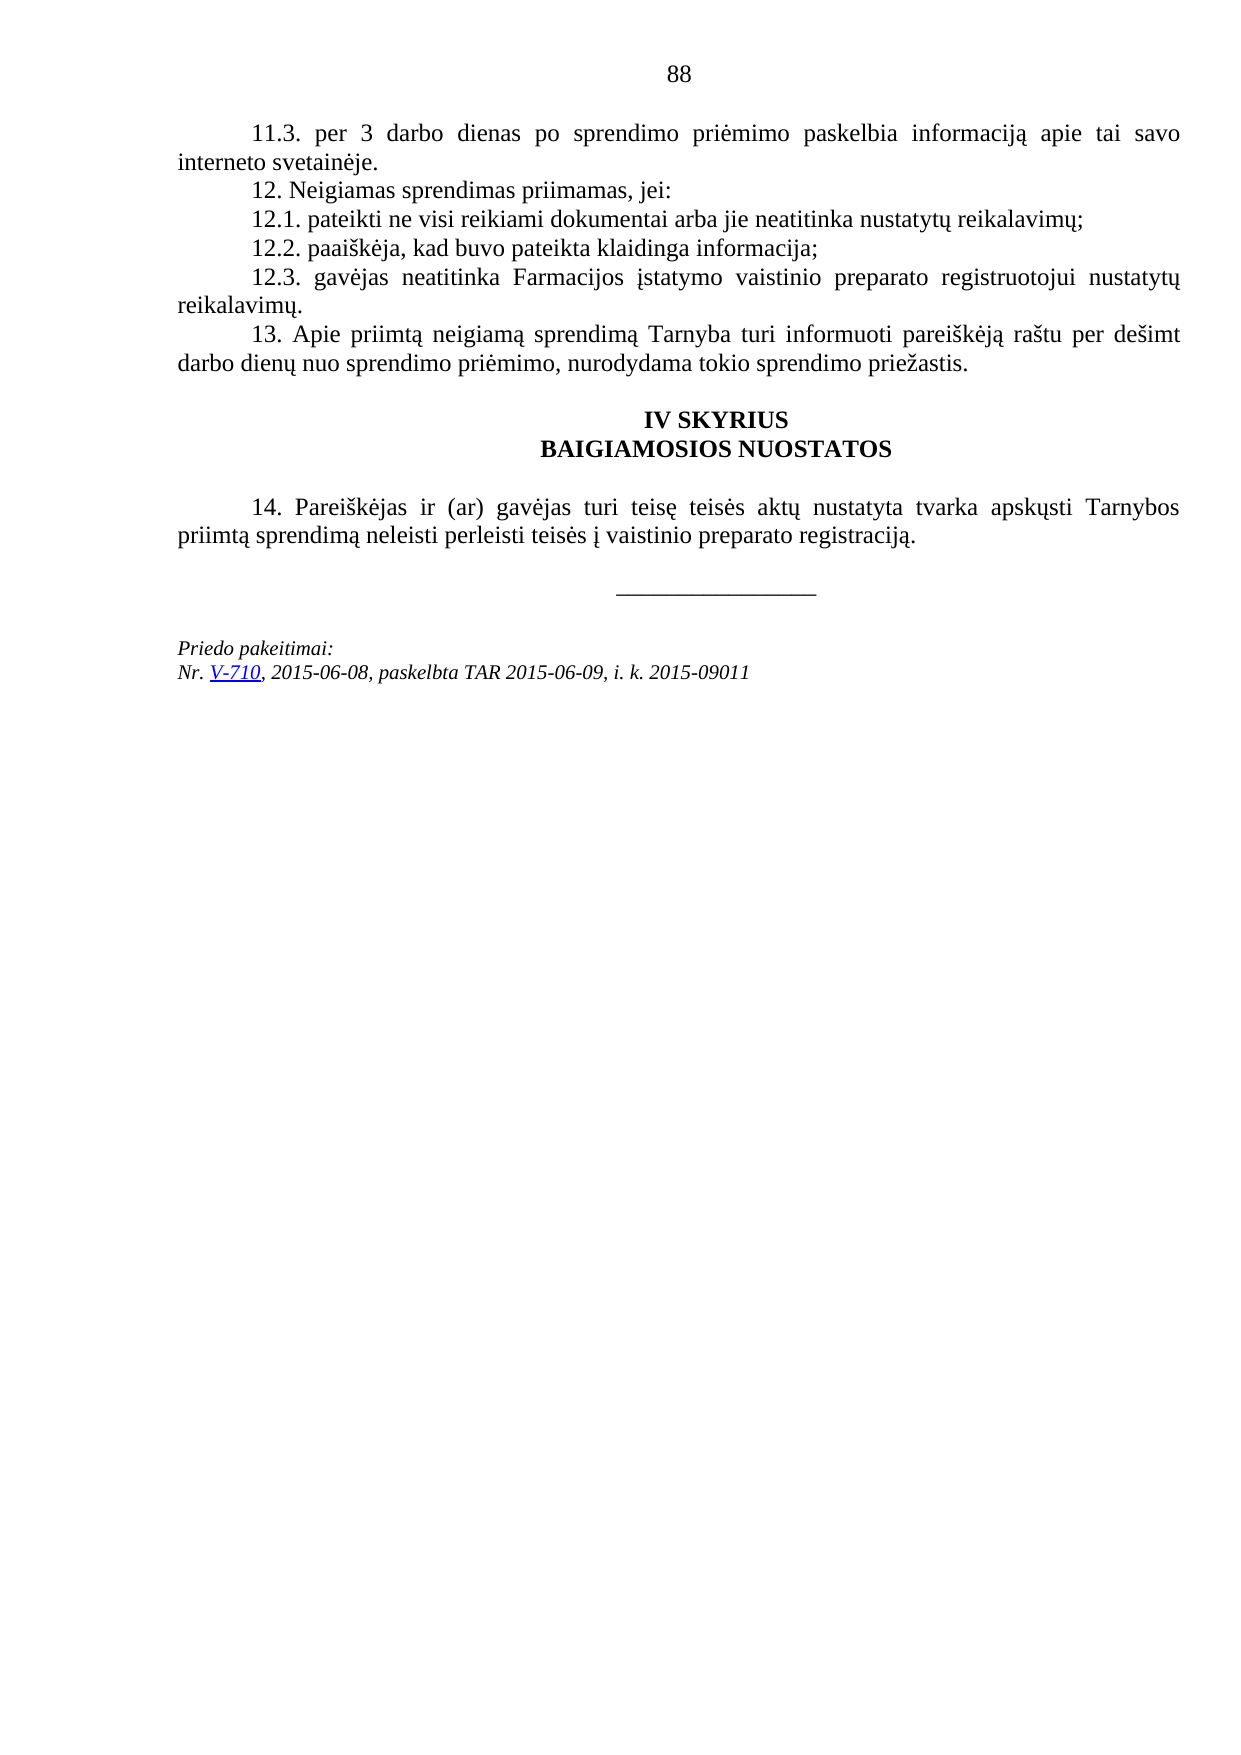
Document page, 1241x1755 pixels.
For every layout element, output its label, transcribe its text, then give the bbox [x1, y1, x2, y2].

text 12.2. paaiškėja, kad buvo pateikta klaidinga informacija; [177, 233, 1181, 262]
text Priedo pakeitimai: [177, 636, 1181, 660]
text –––––––––––––––– [177, 578, 1181, 607]
text 12.1. pateikti ne visi reikiami dokumentai arba jie neatitinka nustatytų reikalavimų; [177, 204, 1181, 233]
text IV SKYRIUS [177, 406, 1181, 434]
text 13. Apie priimtą neigiamą sprendimą Tarnyba turi informuoti pareiškėją raštu per dešimt darbo dienų nuo sprendimo priėmimo, nurodydama tokio sprendimo priežastis. [177, 319, 1181, 377]
text 12. Neigiamas sprendimas priimamas, jei: [177, 176, 1181, 204]
text 14. Pareiškėjas ir (ar) gavėjas turi teisę teisės aktų nustatyta tvarka apskųsti Tarnybos priimtą sprendimą neleisti perleisti teisės į vaistinio preparato registraciją. [177, 492, 1181, 549]
text 11.3. per 3 darbo dienas po sprendimo priėmimo paskelbia informaciją apie tai savo interneto svetainėje. [177, 118, 1181, 176]
text Nr. V-710, 2015-06-08, paskelbta TAR 2015-06-09, i. k. 2015-09011 [177, 660, 1181, 684]
text 12.3. gavėjas neatitinka Farmacijos įstatymo vaistinio preparato registruotojui nustatytų reikalavimų. [177, 262, 1181, 319]
text BAIGIAMOSIOS NUOSTATOS [177, 434, 1181, 463]
